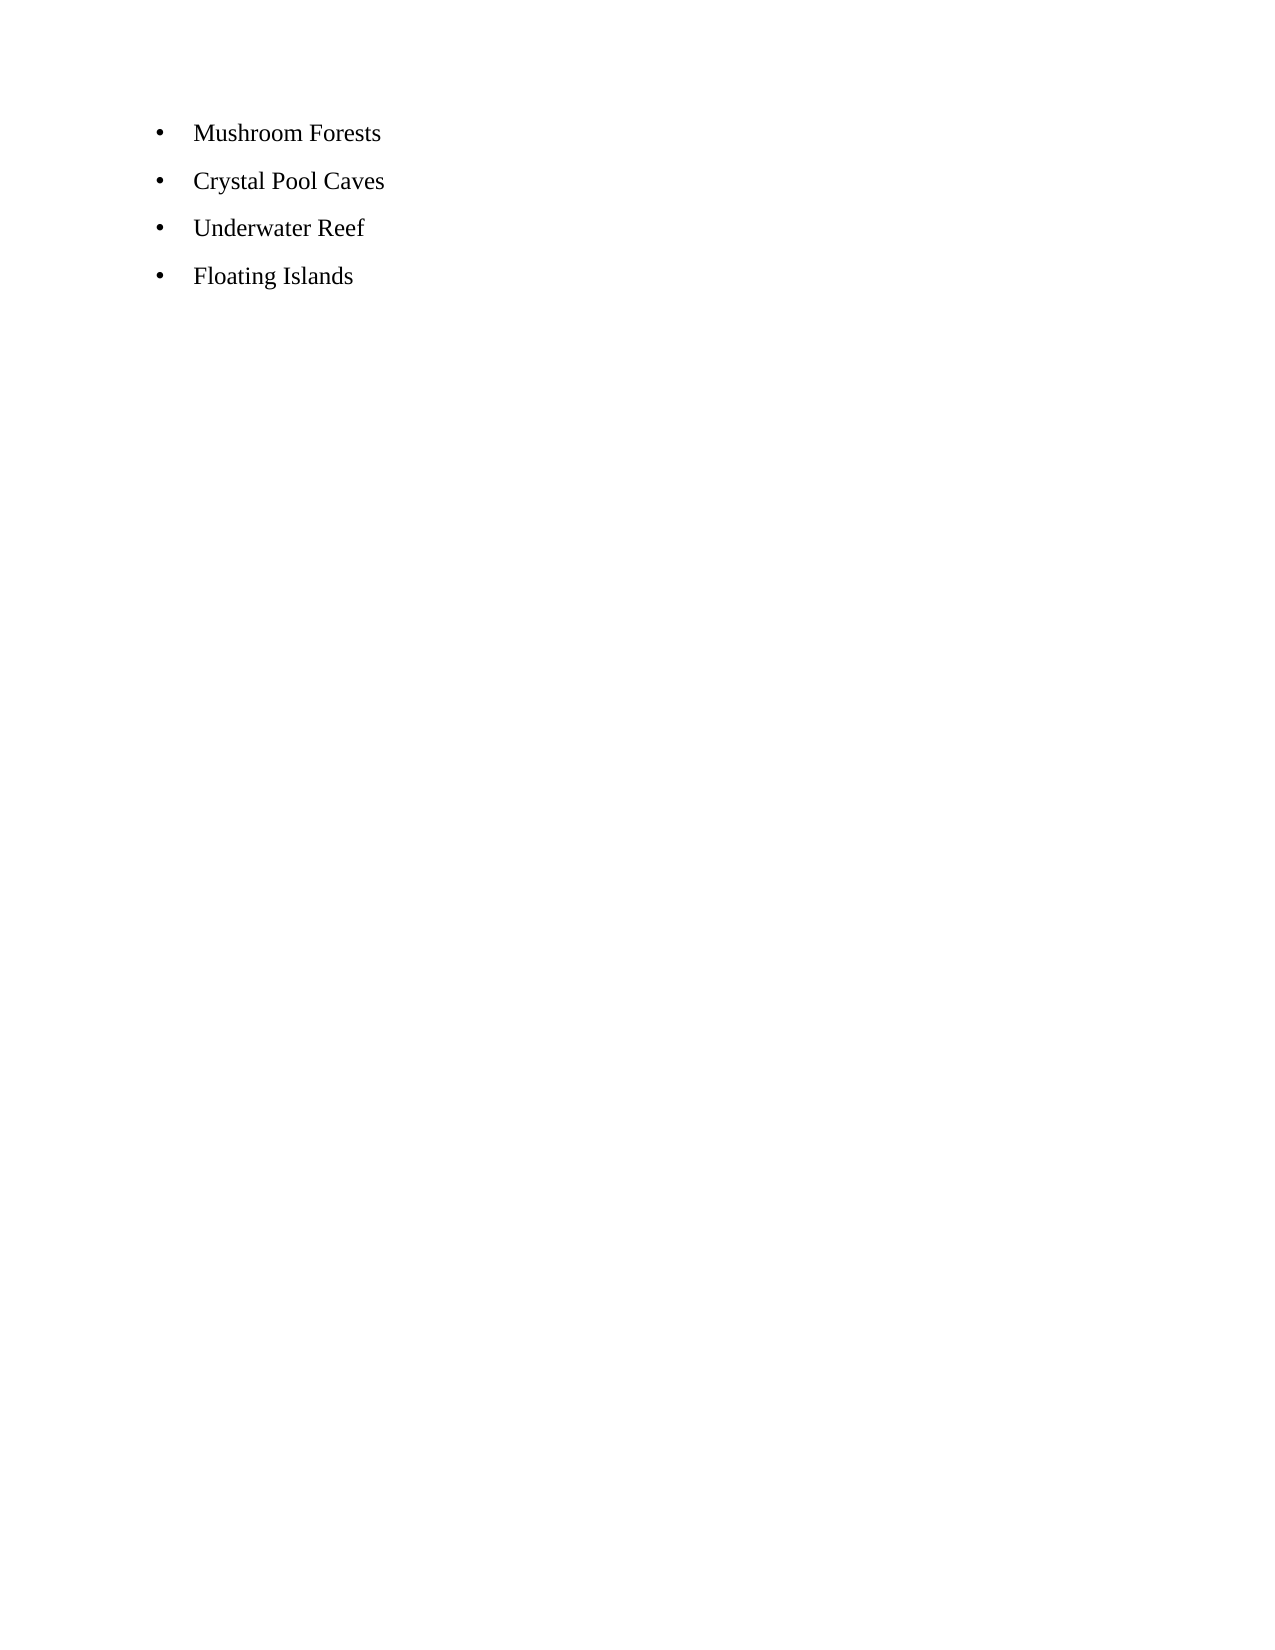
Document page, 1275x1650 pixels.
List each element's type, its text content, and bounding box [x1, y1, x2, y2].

list Floating Islands [156, 261, 1157, 290]
list Mushroom Forests [156, 118, 1157, 147]
list Underwater Reef [156, 213, 1157, 242]
list Crystal Pool Caves [156, 166, 1157, 194]
